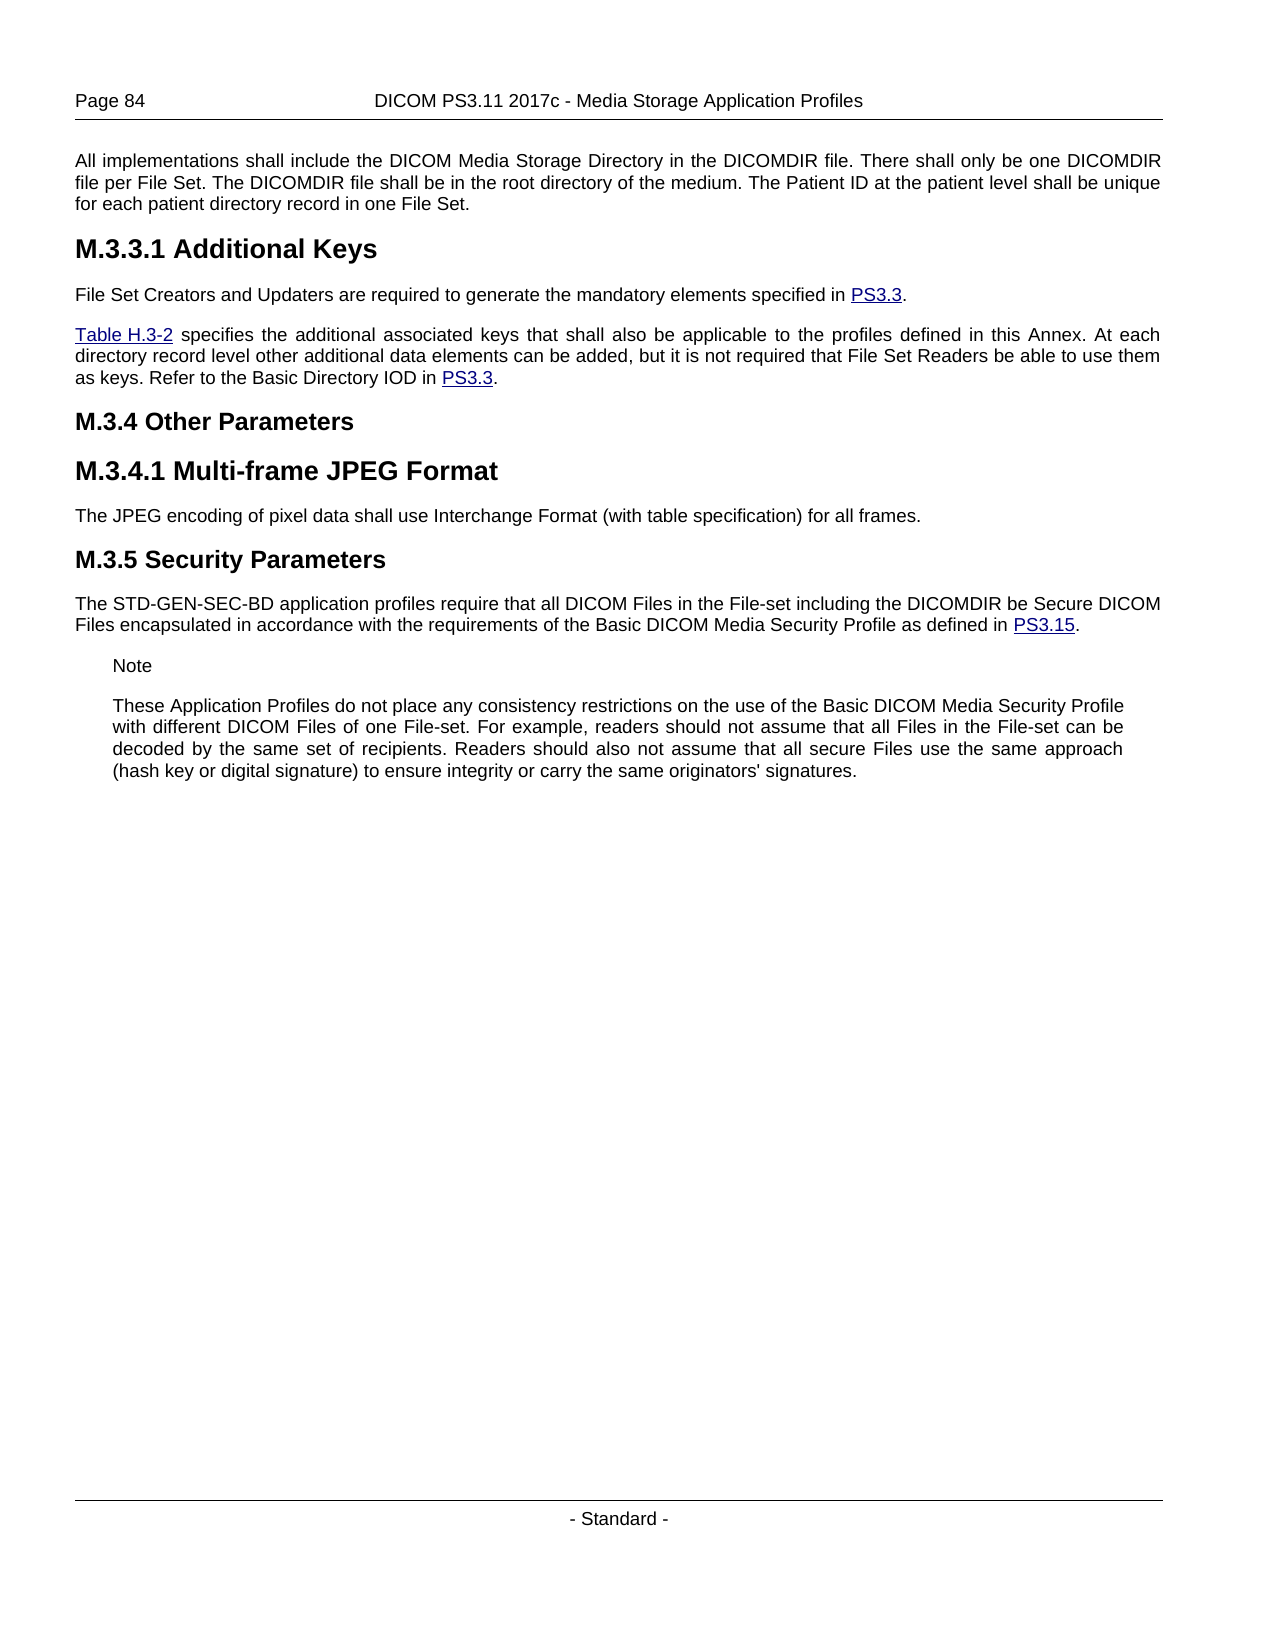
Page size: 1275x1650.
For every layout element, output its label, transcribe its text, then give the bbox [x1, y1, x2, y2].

text M.3.3.1 Additional Keys [75, 233, 1162, 265]
text The JPEG encoding of pixel data shall use Interchange Format (with table specification) for all frames. [75, 505, 1162, 526]
text Note [112, 654, 1125, 676]
text M.3.4 Other Parameters [75, 407, 1162, 436]
text All implementations shall include the DICOM Media Storage Directory in the DICOMDIR file. There shall only be one DICOMDIR file per File Set. The DICOMDIR file shall be in the root directory of the medium. The Patient ID at the patient level shall be unique for each patient directory record in one File Set. [75, 150, 1162, 215]
text The STD-GEN-SEC-BD application profiles require that all DICOM Files in the File-set including the DICOMDIR be Secure DICOM Files encapsulated in accordance with the requirements of the Basic DICOM Media Security Profile as defined in PS3.15. [75, 592, 1162, 636]
text These Application Profiles do not place any consistency restrictions on the use of the Basic DICOM Media Security Profile with different DICOM Files of one File-set. For example, readers should not assume that all Files in the File-set can be decoded by the same set of recipients. Readers should also not assume that all secure Files use the same approach (hash key or digital signature) to ensure integrity or carry the same originators' signatures. [112, 695, 1125, 781]
text File Set Creators and Updaters are required to generate the mandatory elements specified in PS3.3. [75, 283, 1162, 305]
text M.3.4.1 Multi-frame JPEG Format [75, 455, 1162, 486]
text M.3.5 Security Parameters [75, 545, 1162, 574]
text Table H.3-2 specifies the additional associated keys that shall also be applicable to the profiles defined in this Annex. At each directory record level other additional data elements can be added, but it is not required that File Set Readers be able to use them as keys. Refer to the Basic Directory IOD in PS3.3. [75, 324, 1162, 388]
